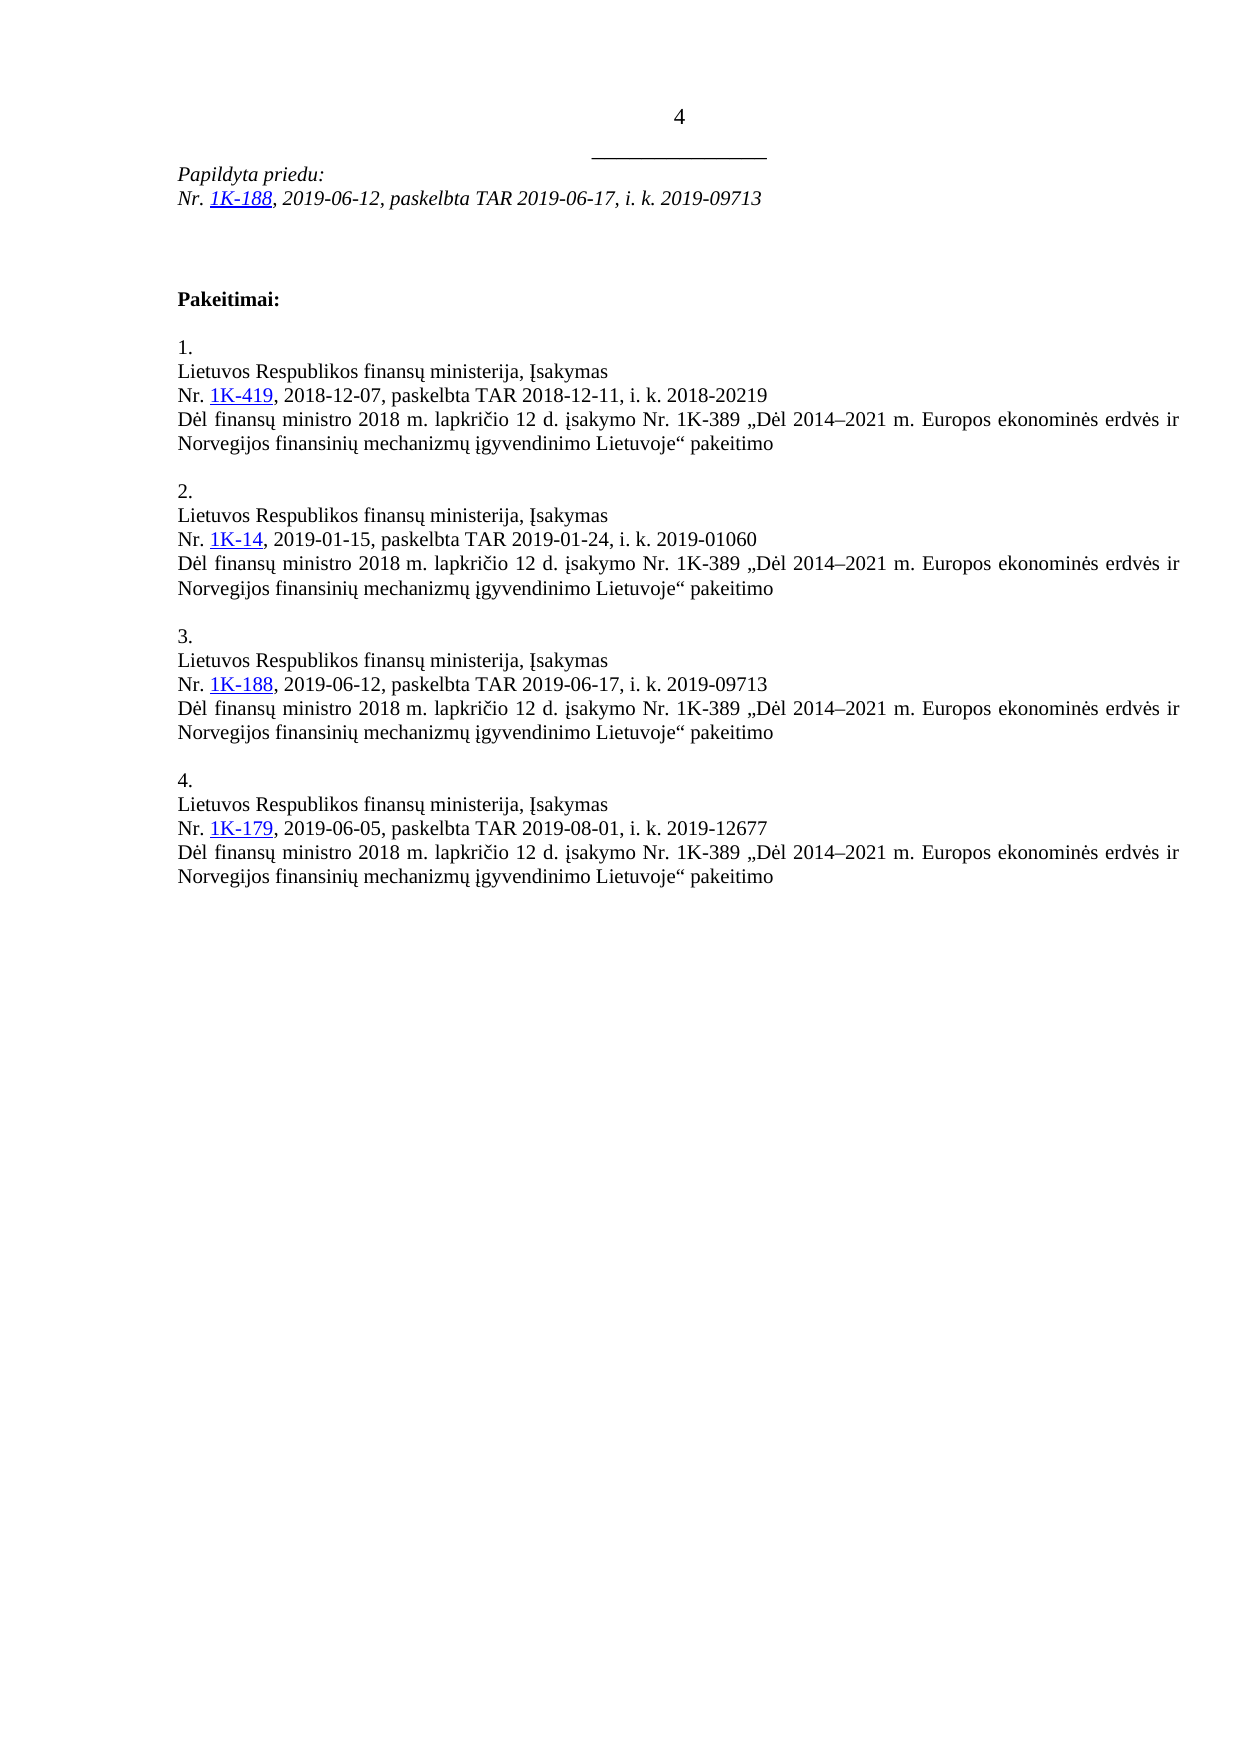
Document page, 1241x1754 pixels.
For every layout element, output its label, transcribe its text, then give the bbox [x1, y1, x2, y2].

text Nr. 1K-14, 2019-01-15, paskelbta TAR 2019-01-24, i. k. 2019-01060 [177, 527, 1181, 551]
text Dėl finansų ministro 2018 m. lapkričio 12 d. įsakymo Nr. 1K-389 „Dėl 2014–2021 m. Europos ekonominės erdvės ir Norvegijos finansinių mechanizmų įgyvendinimo Lietuvoje“ pakeitimo [177, 551, 1181, 599]
text Dėl finansų ministro 2018 m. lapkričio 12 d. įsakymo Nr. 1K-389 „Dėl 2014–2021 m. Europos ekonominės erdvės ir Norvegijos finansinių mechanizmų įgyvendinimo Lietuvoje“ pakeitimo [177, 696, 1181, 744]
text Papildyta priedu: [177, 162, 1181, 186]
text Nr. 1K-188, 2019-06-12, paskelbta TAR 2019-06-17, i. k. 2019-09713 [177, 186, 1181, 210]
text Lietuvos Respublikos finansų ministerija, Įsakymas [177, 648, 1181, 672]
text 3. [177, 623, 1181, 648]
text Lietuvos Respublikos finansų ministerija, Įsakymas [177, 503, 1181, 527]
text Nr. 1K-179, 2019-06-05, paskelbta TAR 2019-08-01, i. k. 2019-12677 [177, 816, 1181, 840]
text Lietuvos Respublikos finansų ministerija, Įsakymas [177, 359, 1181, 383]
text Dėl finansų ministro 2018 m. lapkričio 12 d. įsakymo Nr. 1K-389 „Dėl 2014–2021 m. Europos ekonominės erdvės ir Norvegijos finansinių mechanizmų įgyvendinimo Lietuvoje“ pakeitimo [177, 840, 1181, 888]
text 4. [177, 768, 1181, 792]
text Lietuvos Respublikos finansų ministerija, Įsakymas [177, 792, 1181, 816]
text Dėl finansų ministro 2018 m. lapkričio 12 d. įsakymo Nr. 1K-389 „Dėl 2014–2021 m. Europos ekonominės erdvės ir Norvegijos finansinių mechanizmų įgyvendinimo Lietuvoje“ pakeitimo [177, 407, 1181, 455]
text ______________ [177, 133, 1181, 162]
text 1. [177, 335, 1181, 359]
text Nr. 1K-188, 2019-06-12, paskelbta TAR 2019-06-17, i. k. 2019-09713 [177, 672, 1181, 696]
text 2. [177, 479, 1181, 503]
text Pakeitimai: [177, 287, 1181, 311]
text Nr. 1K-419, 2018-12-07, paskelbta TAR 2018-12-11, i. k. 2018-20219 [177, 383, 1181, 407]
